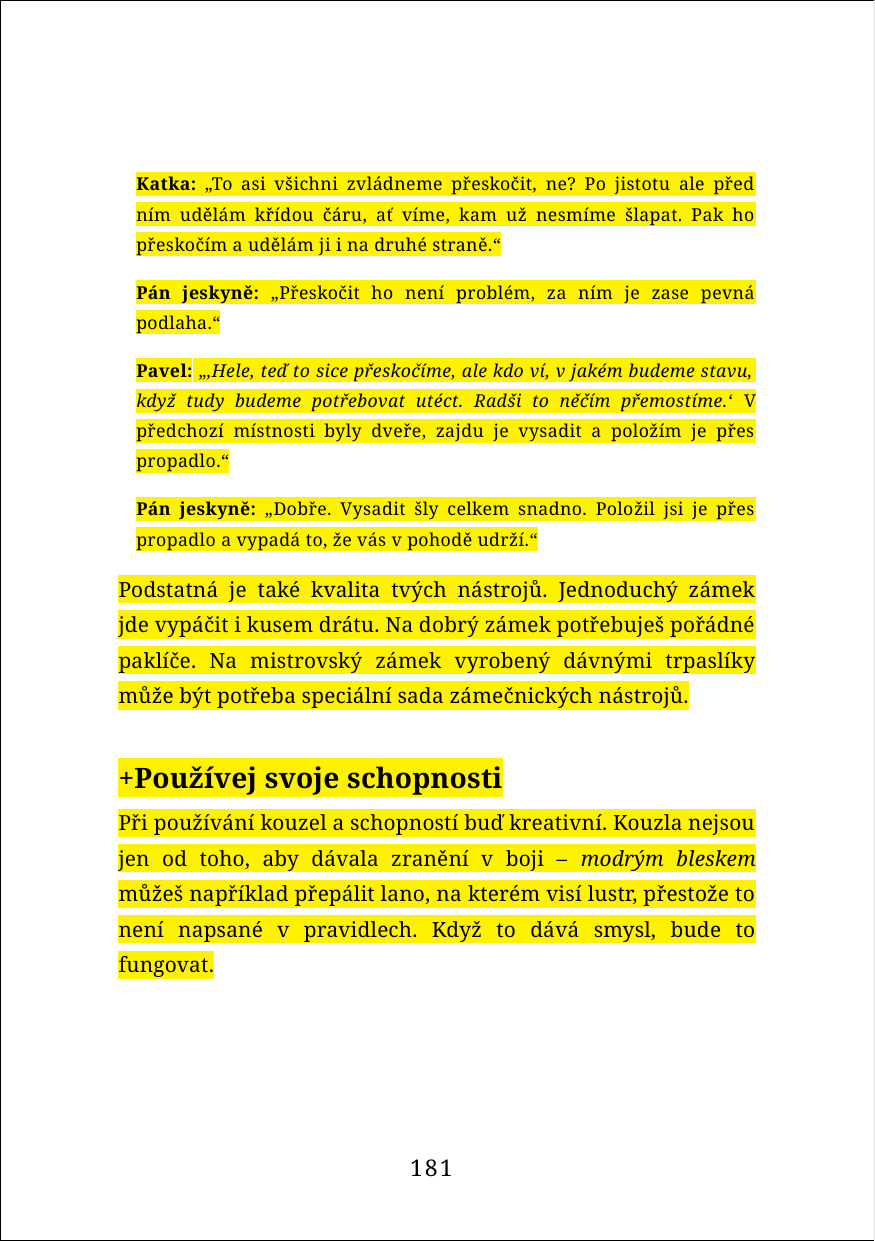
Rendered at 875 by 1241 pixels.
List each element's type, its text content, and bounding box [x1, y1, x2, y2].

text Katka: „To asi všichni zvládneme přeskočit, ne? Po jistotu ale před ním udělám křídou čáru, ať víme, kam už nesmíme šlapat. Pak ho přeskočím a udělám ji i na druhé straně.“ [136, 172, 756, 256]
text Pavel: „‚Hele, teď to sice přeskočíme, ale kdo ví, v jakém budeme stavu, když tudy budeme potřebovat utéct. Radši to něčím přemostíme.‘ V předchozí místnosti byly dveře, zajdu je vysadit a položím je přes propadlo.“ [136, 358, 756, 473]
text Při používání kouzel a schopností buď kreativní. Kouzla nejsou jen od toho, aby dávala zranění v boji – modrým bleskem můžeš například přepálit lano, na kterém visí lustr, přestože to není napsané v pravidlech. Když to dává smysl, bude to fungovat. [118, 808, 756, 979]
text Podstatná je také kvalita tvých nástrojů. Jednoduchý zámek jde vypáčit i kusem drátu. Na dobrý zámek potřebuješ pořádné paklíče. Na mistrovský zámek vyrobený dávnými trpaslíky může být potřeba speciální sada zámečnických nástrojů. [118, 575, 756, 710]
text Pán jeskyně: „Dobře. Vysadit šly celkem snadno. Položil jsi je přes propadlo a vypadá to, že vás v pohodě udrží.“ [136, 497, 756, 551]
subtitle +Používej svoje schopnosti [118, 758, 756, 797]
text Pán jeskyně: „Přeskočit ho není problém, za ním je zase pevná podlaha.“ [136, 280, 756, 334]
